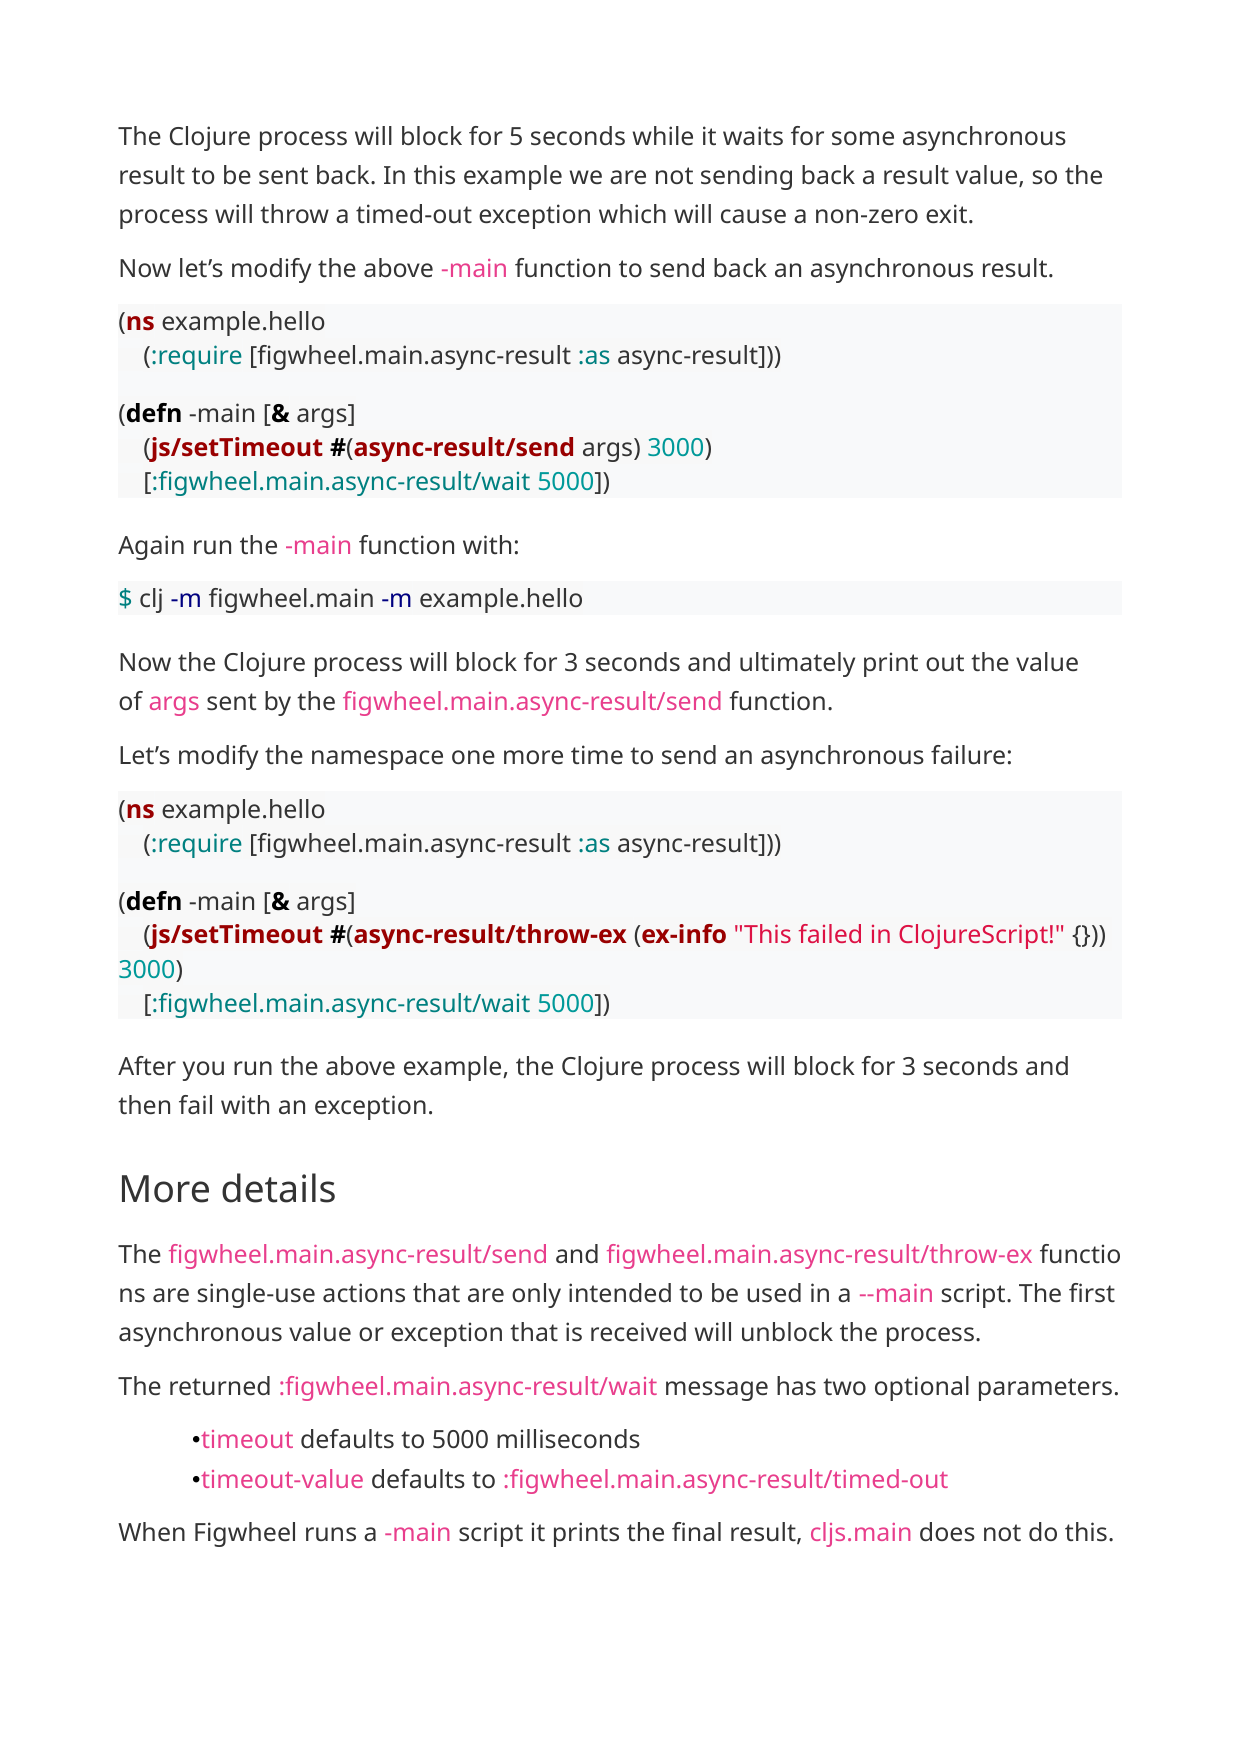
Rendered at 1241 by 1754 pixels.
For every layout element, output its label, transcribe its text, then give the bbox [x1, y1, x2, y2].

text (js/setTimeout #(async-result/throw-ex (ex-info "This failed in ClojureScript!" {})) 3000) [118, 917, 1122, 985]
text (:require [figwheel.main.async-result :as async-result])) [118, 825, 1122, 859]
text (defn -main [& args] [118, 396, 1122, 430]
text When Figwheel runs a -main script it prints the final result, cljs.main does not do this. [118, 1515, 1122, 1549]
list timeout-value defaults to :figwheel.main.async-result/timed-out [118, 1461, 1122, 1495]
text Now let’s modify the above -main function to send back an asynchronous result. [118, 250, 1122, 284]
text The figwheel.main.async-result/send and figwheel.main.async-result/throw-ex functions are single-use actions that are only intended to be used in a --main script. The first asynchronous value or exception that is received will unblock the process. [118, 1236, 1122, 1349]
text Now the Clojure process will block for 3 seconds and ultimately print out the value of args sent by the figwheel.main.async-result/send function. [118, 645, 1122, 718]
text After you run the above example, the Clojure process will block for 3 seconds and then fail with an exception. [118, 1049, 1122, 1122]
text $ clj -m figwheel.main -m example.hello [118, 581, 1122, 615]
text The returned :figwheel.main.async-result/wait message has two optional parameters. [118, 1368, 1122, 1402]
text (:require [figwheel.main.async-result :as async-result])) [118, 338, 1122, 372]
text [:figwheel.main.async-result/wait 5000]) [118, 464, 1122, 498]
text (js/setTimeout #(async-result/send args) 3000) [118, 430, 1122, 464]
text (ns example.hello [118, 791, 1122, 825]
text The Clojure process will block for 5 seconds while it waits for some asynchronous result to be sent back. In this example we are not sending back a result value, so the process will throw a timed-out exception which will cause a non-zero exit. [118, 118, 1122, 231]
text (ns example.hello [118, 304, 1122, 338]
text (defn -main [& args] [118, 883, 1122, 917]
text Let’s modify the namespace one more time to send an asynchronous failure: [118, 738, 1122, 772]
text [:figwheel.main.async-result/wait 5000]) [118, 985, 1122, 1019]
text Again run the -main function with: [118, 527, 1122, 561]
subtitle More details [118, 1163, 1122, 1214]
list timeout defaults to 5000 milliseconds [118, 1422, 1122, 1456]
